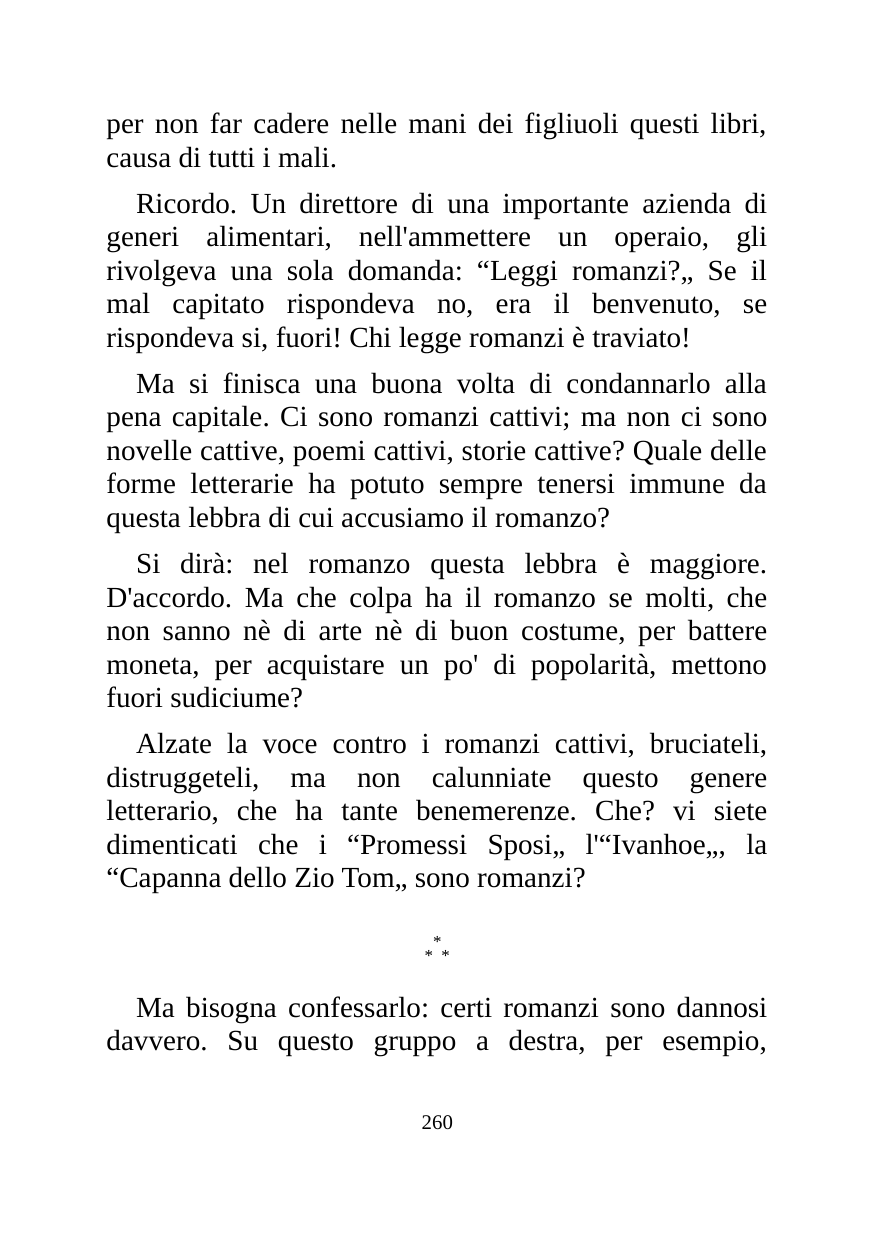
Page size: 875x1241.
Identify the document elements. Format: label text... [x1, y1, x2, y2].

text Si dirà: nel romanzo questa lebbra è maggiore. D'accordo. Ma che colpa ha il romanzo se molti, che non sanno nè di arte nè di buon costume, per battere moneta, per acquistare un po' di popolarità, mettono fuori sudiciume? [106, 546, 768, 714]
text *** [106, 931, 768, 965]
text per non far cadere nelle mani dei figliuoli questi libri, causa di tutti i mali. [106, 106, 768, 173]
text Ricordo. Un direttore di una importante azienda di generi alimentari, nell'ammettere un operaio, gli rivolgeva una sola domanda: “Leggi romanzi?„ Se il mal capitato rispondeva no, era il benvenuto, se rispondeva si, fuori! Chi legge romanzi è traviato! [106, 186, 768, 353]
text Alzate la voce contro i romanzi cattivi, bruciateli, distruggeteli, ma non calunniate questo genere letterario, che ha tante benemerenze. Che? vi siete dimenticati che i “Promessi Sposi„ l'“Ivanhoe„, la “Capanna dello Zio Tom„ sono romanzi? [106, 726, 768, 894]
text Ma si finisca una buona volta di condannarlo alla pena capitale. Ci sono romanzi cattivi; ma non ci sono novelle cattive, poemi cattivi, storie cattive? Quale delle forme letterarie ha potuto sempre tenersi immune da questa lebbra di cui accusiamo il romanzo? [106, 366, 768, 534]
text Ma bisogna confessarlo: certi romanzi sono dannosi davvero. Su questo gruppo a destra, per esempio, [106, 990, 768, 1057]
